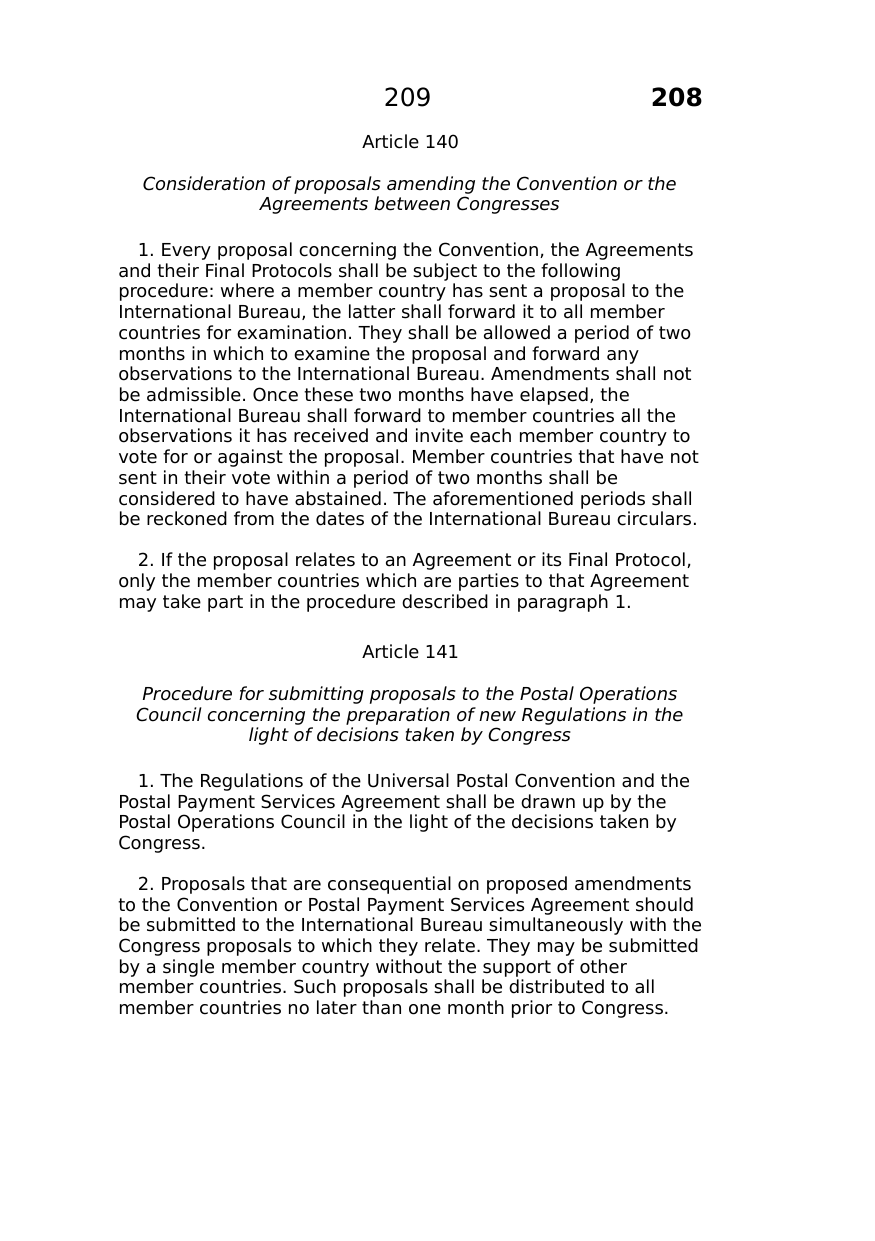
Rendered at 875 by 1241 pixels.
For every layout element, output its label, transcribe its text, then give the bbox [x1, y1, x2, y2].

text 2. Proposals that are consequential on proposed amendments to the Convention or Postal Payment Services Agreement should be submitted to the International Bureau simultaneously with the Congress proposals to which they relate. They may be submitted by a single member country without the support of other member countries. Such proposals shall be distributed to all member countries no later than one month prior to Congress. [118, 874, 703, 1019]
subtitle Article 141 Procedure for submitting proposals to the Postal Operations Council concerning the preparation of new Regulations in the light of decisions taken by Congress [118, 642, 703, 746]
text 1. Every proposal concerning the Convention, the Agreements and their Final Protocols shall be subject to the following procedure: where a member country has sent a proposal to the International Bureau, the latter shall forward it to all member countries for examination. They shall be allowed a period of two months in which to examine the proposal and forward any observations to the International Bureau. Amendments shall not be admissible. Once these two months have elapsed, the International Bureau shall forward to member countries all the observations it has received and invite each member country to vote for or against the proposal. Member countries that have not sent in their vote within a period of two months shall be considered to have abstained. The aforementioned periods shall be reckoned from the dates of the International Bureau circulars. [118, 240, 703, 530]
text 1. The Regulations of the Universal Postal Convention and the Postal Payment Services Agreement shall be drawn up by the Postal Operations Council in the light of the decisions taken by Congress. [118, 771, 703, 854]
text 2. If the proposal relates to an Agreement or its Final Protocol, only the member countries which are parties to that Agreement may take part in the procedure described in paragraph 1. [118, 550, 703, 612]
subtitle Article 140 Consideration of proposals amending the Convention or the Agreements between Congresses [118, 132, 703, 215]
